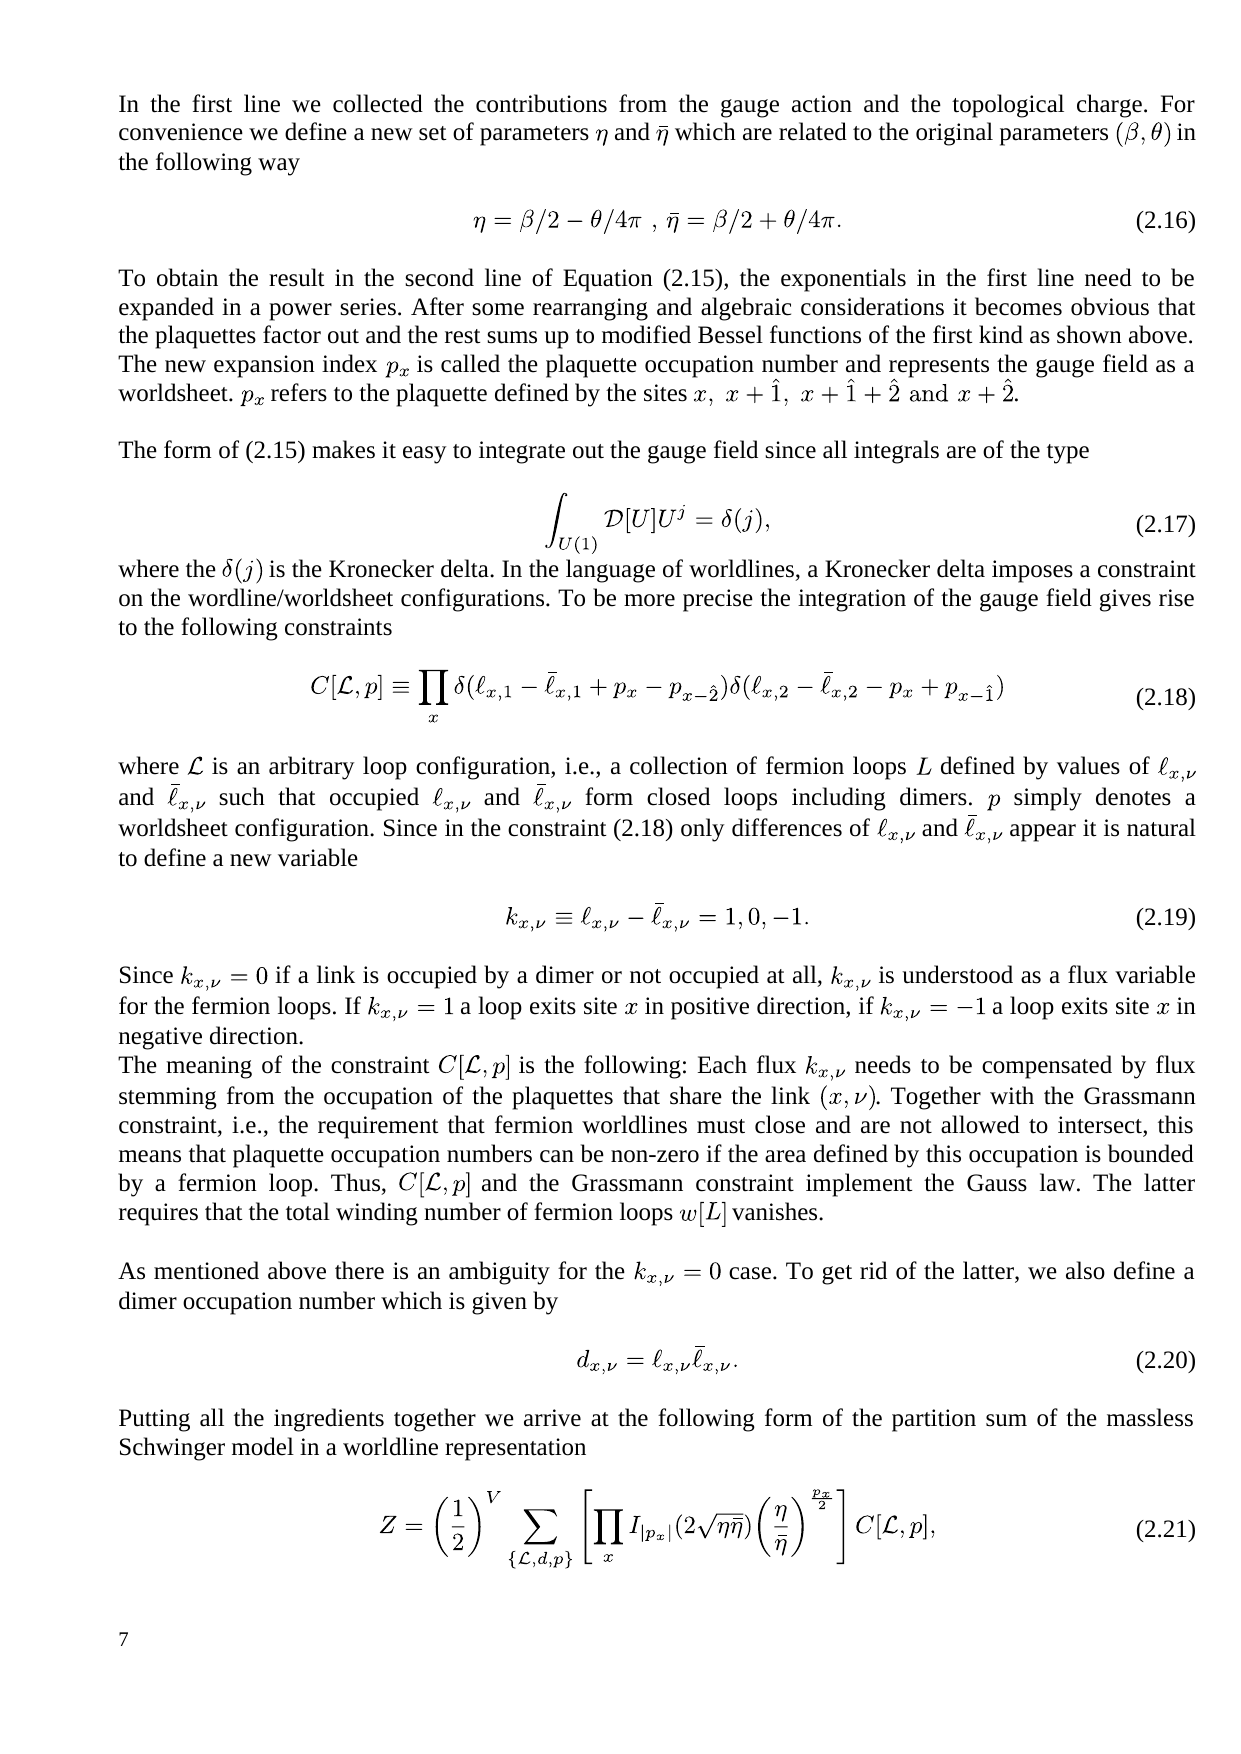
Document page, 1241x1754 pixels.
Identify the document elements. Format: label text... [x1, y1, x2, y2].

text Since if a link is occupied by a dimer or not occupied at all, is understood as a flux variable for the fermion loops. If a loop exits site in positive direction, if a loop exits site in negative direction. [118, 960, 1196, 1050]
text (2.17) [567, 493, 1196, 554]
text (2.18) [436, 670, 1196, 723]
text (2.20) [118, 1344, 1196, 1374]
text (2.19) [118, 901, 1196, 932]
text To obtain the result in the second line of Equation (2.15), the exponentials in the first line need to be expanded in a power series. After some rearranging and algebraic considerations it becomes obvious that the plaquettes factor out and the rest sums up to modified Bessel functions of the first kind as shown above. The new expansion index is called the plaquette occupation number and represents the gauge field as a worldsheet. refers to the plaquette defined by the sites . [118, 263, 1196, 407]
text The form of (2.15) makes it easy to integrate out the gauge field since all integrals are of the type [118, 435, 1196, 464]
text [118, 1489, 584, 1568]
text In the first line we collected the contributions from the gauge action and the topological charge. For convenience we define a new set of parameters and which are related to the original parameters in the following way [118, 89, 1196, 176]
text (2.16) [118, 204, 1196, 234]
text (2.21) [845, 1489, 1196, 1568]
text Putting all the ingredients together we arrive at the following form of the partition sum of the massless Schwinger model in a worldline representation [118, 1403, 1196, 1461]
text [118, 493, 578, 554]
text [118, 670, 429, 723]
text where the is the Kronecker delta. In the language of worldlines, a Kronecker delta imposes a constraint on the wordline/worldsheet configurations. To be more precise the integration of the gauge field gives rise to the following constraints [118, 554, 1196, 641]
text As mentioned above there is an ambiguity for the case. To get rid of the latter, we also define a dimer occupation number which is given by [118, 1256, 1196, 1315]
text where is an arbitrary loop configuration, i.e., a collection of fermion loops defined by values of and such that occupied and form closed loops including dimers. simply denotes a worldsheet configuration. Since in the constraint (2.18) only differences of and appear it is natural to define a new variable [118, 751, 1196, 872]
text The meaning of the constraint is the following: Each flux needs to be compensated by flux stemming from the occupation of the plaquettes that share the link . Together with the Grassmann constraint, i.e., the requirement that fermion worldlines must close and are not allowed to intersect, this means that plaquette occupation numbers can be non-zero if the area defined by this occupation is bounded by a fermion loop. Thus, and the Grassmann constraint implement the Gauss law. The latter requires that the total winding number of fermion loops vanishes. [118, 1050, 1196, 1227]
